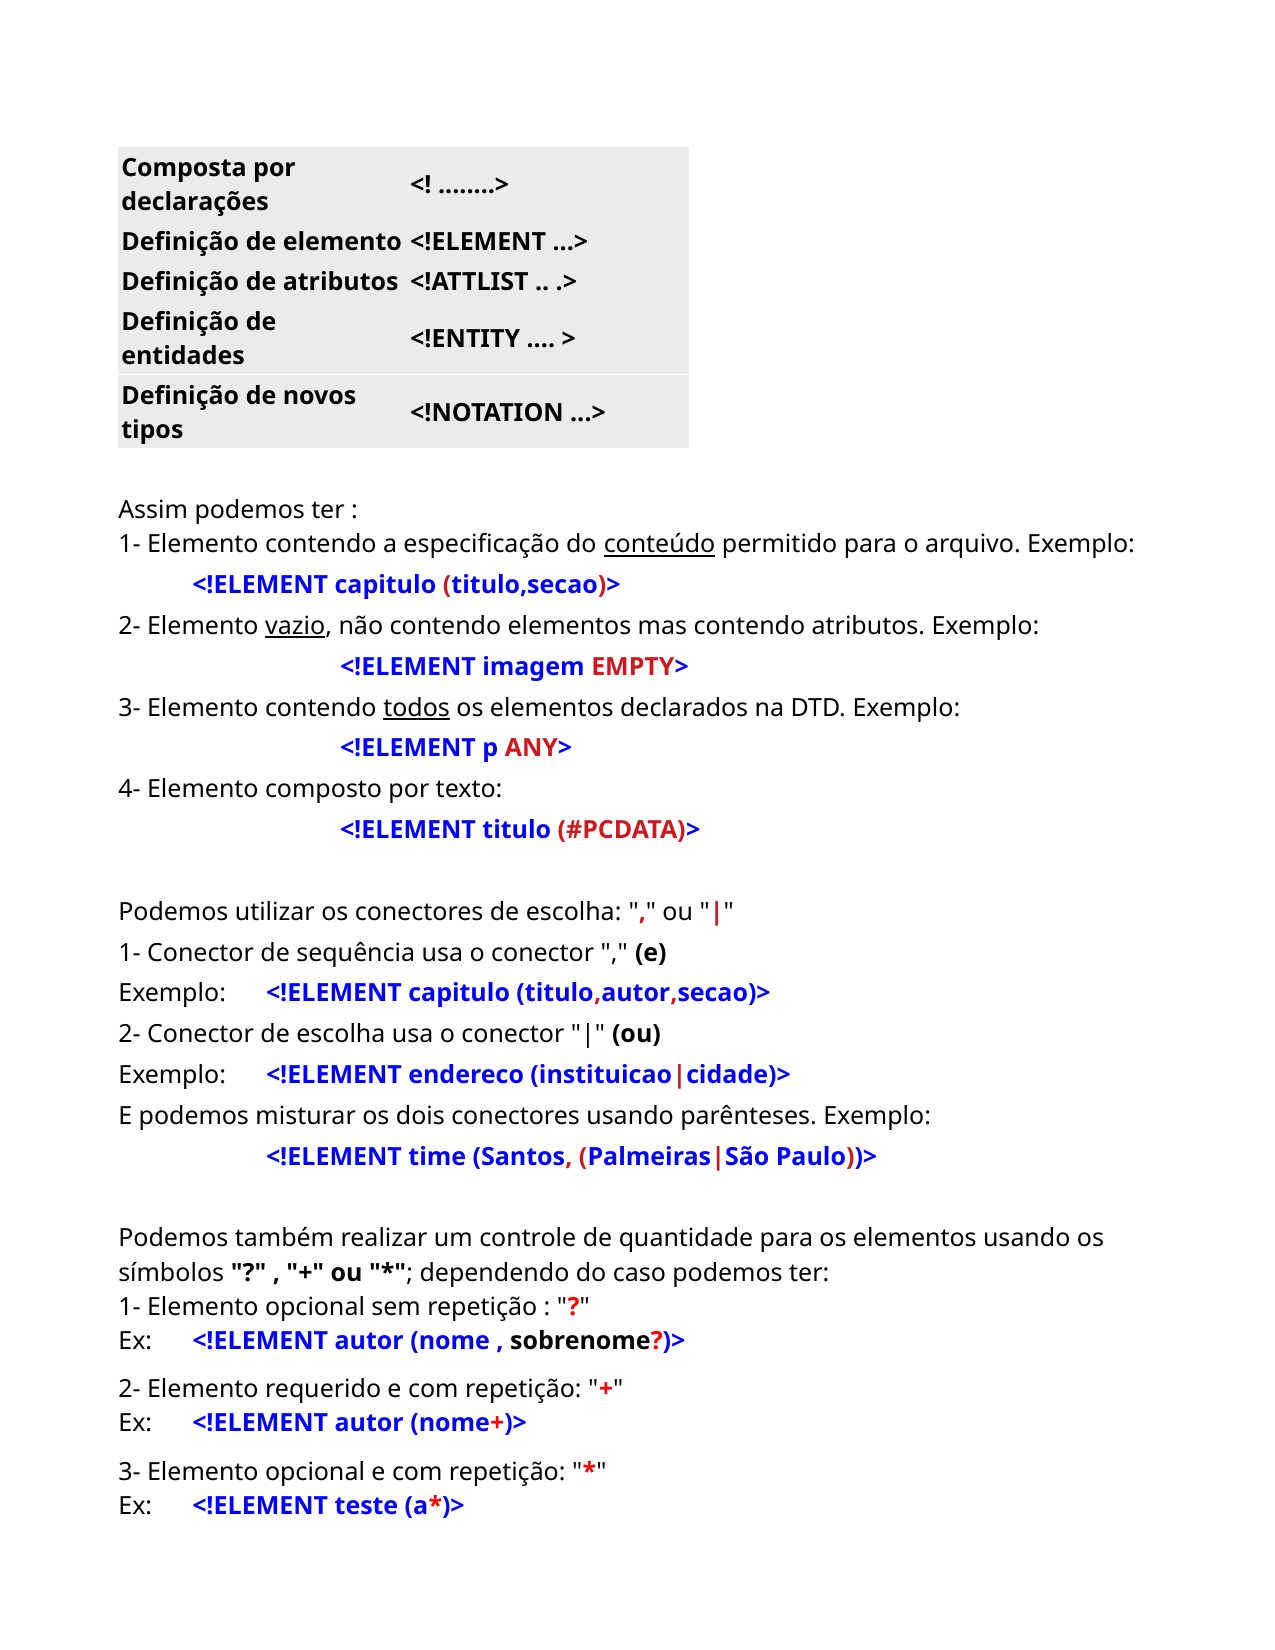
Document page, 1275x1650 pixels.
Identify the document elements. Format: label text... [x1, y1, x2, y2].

table_cell Definição de novos tipos [118, 375, 407, 448]
table_cell <!ATTLIST .. .> [407, 261, 689, 301]
table_cell Definição de entidades [118, 301, 407, 374]
table_cell <!ELEMENT ...> [407, 221, 689, 261]
text Podemos utilizar os conectores de escolha: "," ou "|" [118, 893, 1157, 927]
text 1- Elemento contendo a especificação do conteúdo permitido para o arquivo. Exemplo: <!ELEMENT capitulo (titulo,secao)> [118, 526, 1157, 601]
text <!ELEMENT titulo (#PCDATA)> [118, 812, 1157, 846]
text 1- Elemento opcional sem repetição : "?" [118, 1288, 1157, 1322]
text 2- Elemento requerido e com repetição: "+" [118, 1371, 1157, 1405]
text <!ELEMENT imagem EMPTY> [118, 648, 1157, 682]
text 1- Conector de sequência usa o conector "," (e) Exemplo: <!ELEMENT capitulo (titulo,autor,secao)> [118, 934, 1157, 1009]
text 3- Elemento opcional e com repetição: "*" [118, 1454, 1157, 1488]
text Assim podemos ter : [118, 492, 1157, 526]
table_cell Definição de atributos [118, 261, 407, 301]
table_cell Definição de elemento [118, 221, 407, 261]
table_cell <!ENTITY .... > [407, 301, 689, 374]
text Ex: <!ELEMENT autor (nome+)> [118, 1405, 1157, 1439]
text Ex: <!ELEMENT autor (nome , sobrenome?)> [118, 1322, 1157, 1356]
text E podemos misturar os dois conectores usando parênteses. Exemplo: <!ELEMENT time (Santos, (Palmeiras|São Paulo))> [118, 1098, 1157, 1172]
table_header Composta por declarações [118, 147, 407, 221]
table_header <! ........> [407, 147, 689, 221]
text 4- Elemento composto por texto: [118, 771, 1157, 805]
text Podemos também realizar um controle de quantidade para os elementos usando os símbolos "?" , "+" ou "*"; dependendo do caso podemos ter: [118, 1220, 1157, 1288]
text 3- Elemento contendo todos os elementos declarados na DTD. Exemplo: <!ELEMENT p ANY> [118, 689, 1157, 764]
text 2- Conector de escolha usa o conector "|" (ou) Exemplo: <!ELEMENT endereco (instituicao|cidade)> [118, 1016, 1157, 1091]
text 2- Elemento vazio, não contendo elementos mas contendo atributos. Exemplo: [118, 608, 1157, 642]
text Ex: <!ELEMENT teste (a*)> [118, 1488, 1157, 1522]
table_cell <!NOTATION ...> [407, 375, 689, 448]
